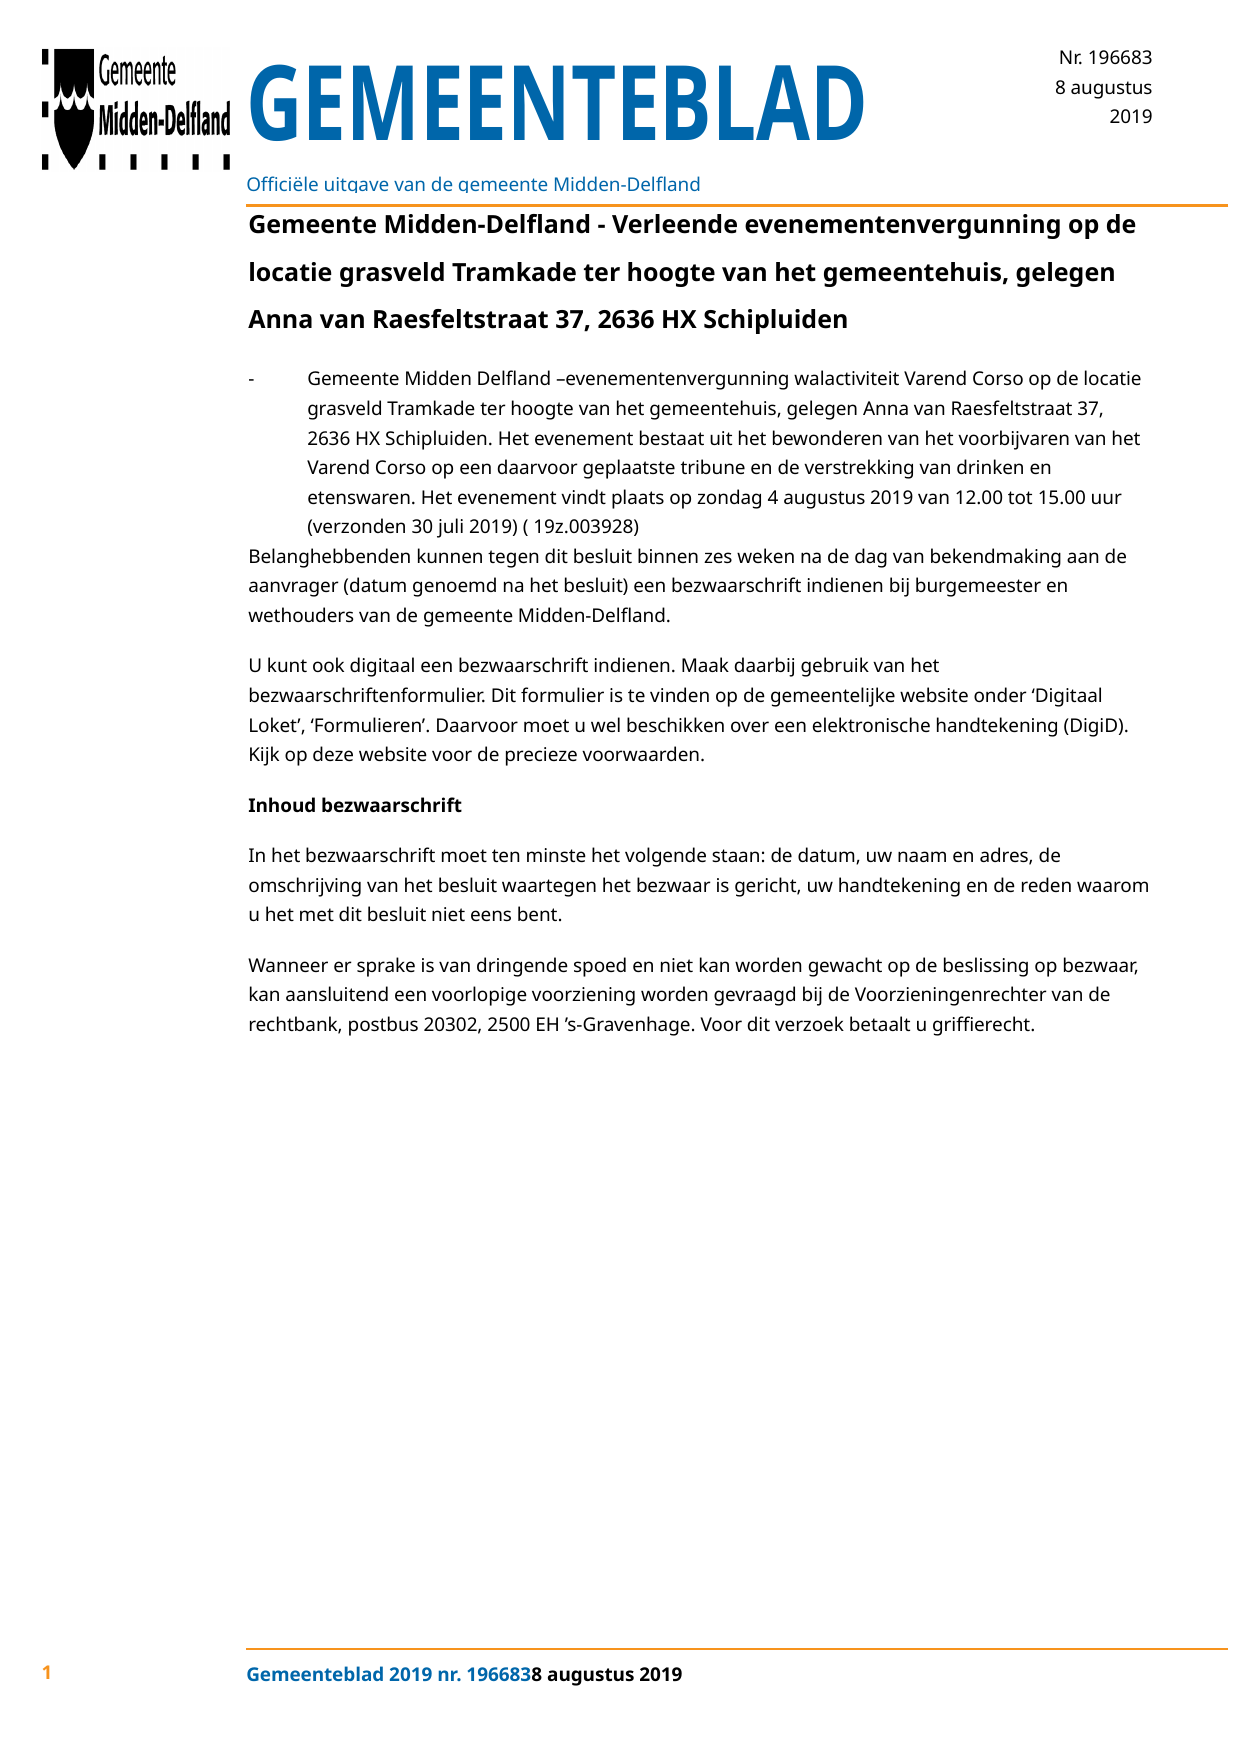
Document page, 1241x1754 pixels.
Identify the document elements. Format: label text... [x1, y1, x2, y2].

text Belanghebbenden kunnen tegen dit besluit binnen zes weken na de dag van bekendmaking aan de aanvrager (datum genoemd na het besluit) een bezwaarschrift indienen bij burgemeester en wethouders van de gemeente Midden-Delfland. [248, 543, 1152, 628]
text U kunt ook digitaal een bezwaarschrift indienen. Maak daarbij gebruik van het bezwaarschriftenformulier. Dit formulier is te vinden op de gemeentelijke website onder ‘Digitaal Loket’, ‘Formulieren’. Daarvoor moet u wel beschikken over een elektronische handtekening (DigiD). Kijk op deze website voor de precieze voorwaarden. [248, 653, 1152, 767]
list Gemeente Midden Delfland –evenementenvergunning walactiviteit Varend Corso op de locatie grasveld Tramkade ter hoogte van het gemeentehuis, gelegen Anna van Raesfeltstraat 37, 2636 HX Schipluiden. Het evenement bestaat uit het bewonderen van het voorbijvaren van het Varend Corso op een daarvoor geplaatste tribune en de verstrekking van drinken en etenswaren. Het evenement vindt plaats op zondag 4 augustus 2019 van 12.00 tot 15.00 uur (verzonden 30 juli 2019) ( 19z.003928) [248, 366, 1152, 539]
text Inhoud bezwaarschrift [248, 792, 1152, 817]
text Wanneer er sprake is van dringende spoed en niet kan worden gewacht op de beslissing op bezwaar, kan aansluitend een voorlopige voorziening worden gevraagd bij de Voorzieningenrechter van de rechtbank, postbus 20302, 2500 EH ’s-Gravenhage. Voor dit verzoek betaalt u griffierecht. [248, 952, 1152, 1037]
text In het bezwaarschrift moet ten minste het volgende staan: de datum, uw naam en adres, de omschrijving van het besluit waartegen het bezwaar is gericht, uw handtekening en de reden waarom u het met dit besluit niet eens bent. [248, 842, 1152, 927]
picture [41, 47, 231, 172]
text Gemeente Midden-Delfland - Verleende evenementenvergunning op de locatie grasveld Tramkade ter hoogte van het gemeentehuis, gelegen Anna van Raesfeltstraat 37, 2636 HX Schipluiden [248, 207, 1152, 336]
